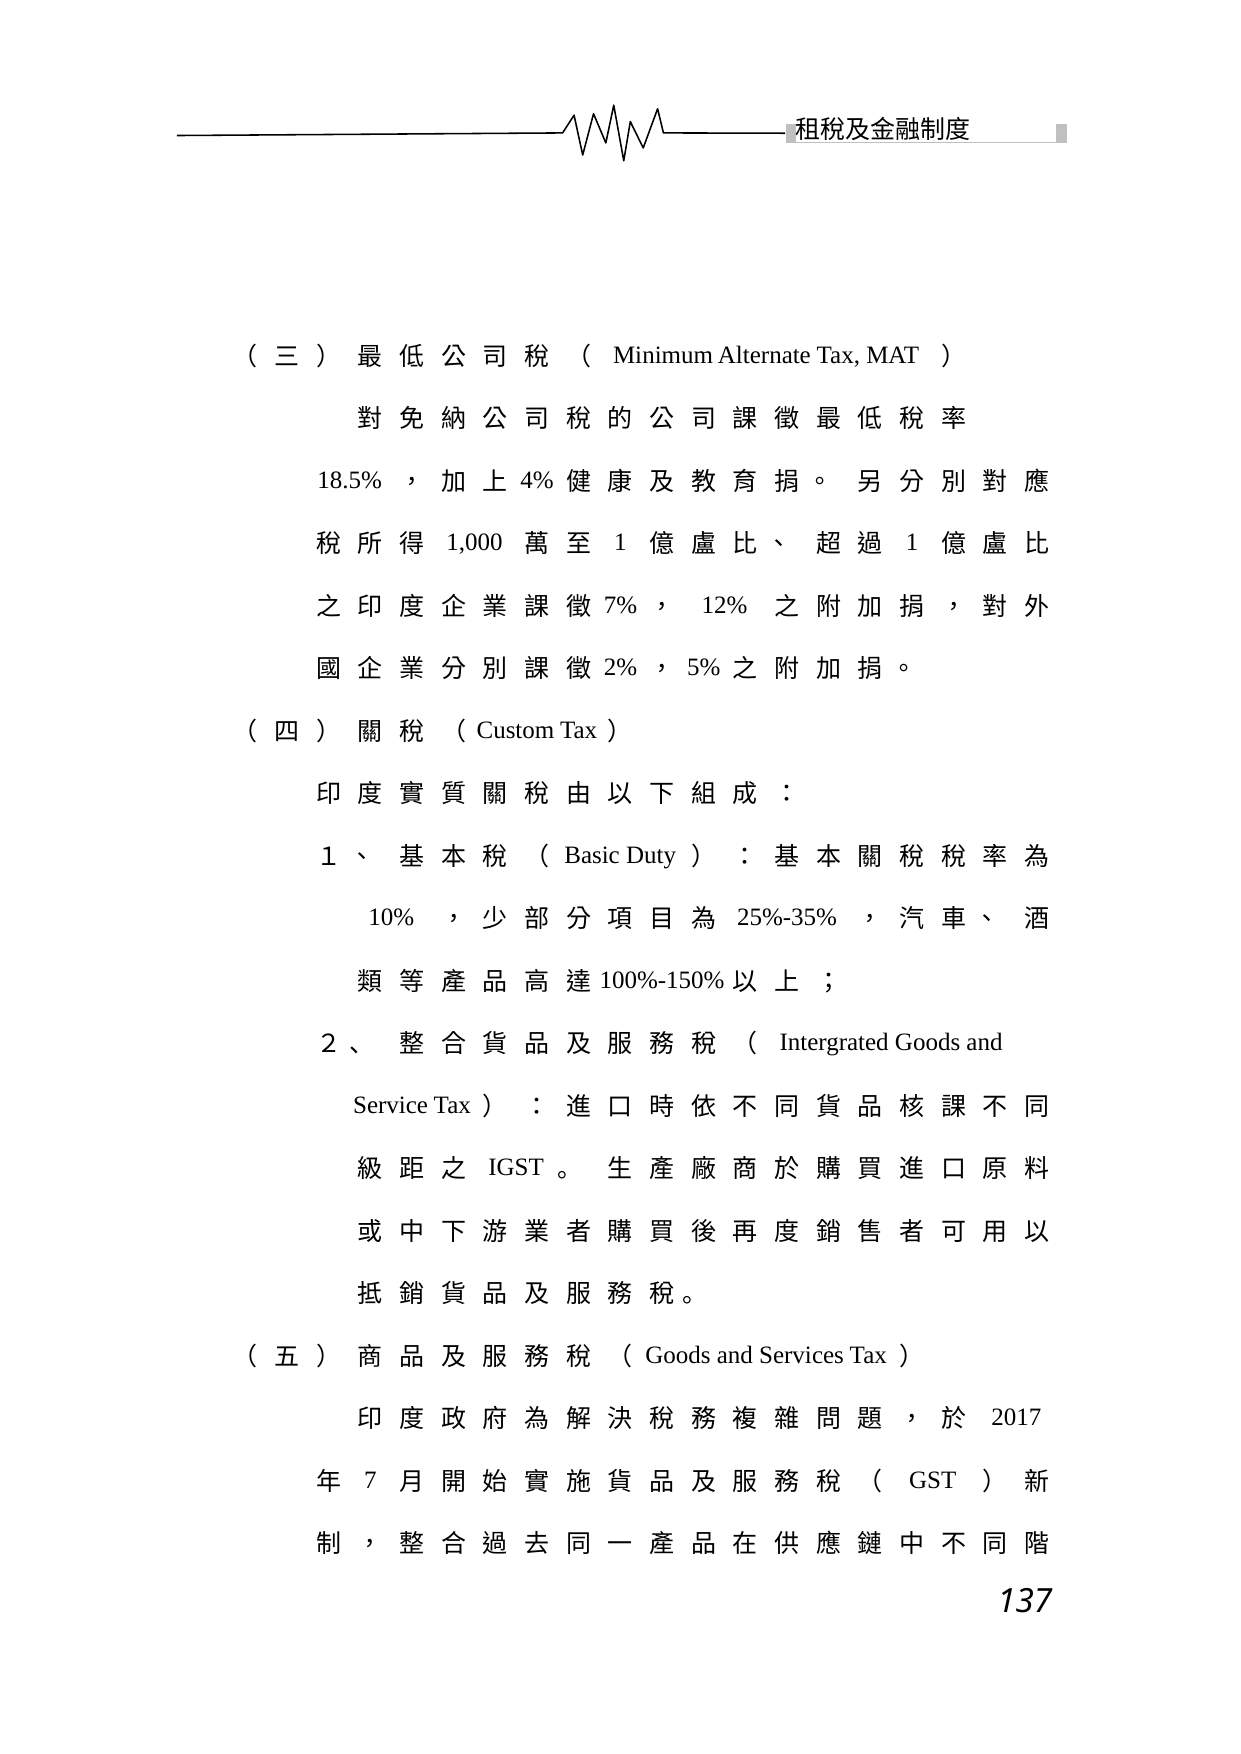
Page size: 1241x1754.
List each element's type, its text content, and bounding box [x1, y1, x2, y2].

text 對免納公司稅的公司課徵最低稅率18.5%，加上4%健康及教育捐。另分別對應稅所得1,000萬至1億盧比、超過1億盧比之印度企業課徵7%，12%之附加捐，對外國企業分別課徵2%，5%之附加捐。 [281, 375, 1058, 688]
text 印度政府為解決稅務複雜問題，於2017年7月開始實施貨品及服務稅（GST）新制，整合過去同一產品在供應鏈中不同階 [281, 1375, 1058, 1563]
text 印度實質關稅由以下組成： [281, 750, 1058, 813]
text ２、整合貨品及服務稅（Intergrated Goods and Service Tax）：進口時依不同貨品核課不同級距之IGST。生產廠商於購買進口原料或中下游業者購買後再度銷售者可用以抵銷貨品及服務稅。 [281, 1000, 1058, 1313]
text （四）關稅（Custom Tax） [207, 688, 1058, 750]
text （三）最低公司稅（Minimum Alternate Tax, MAT） [207, 313, 1058, 375]
text （五）商品及服務稅（Goods and Services Tax） [207, 1313, 1058, 1375]
text １、基本稅（Basic Duty）：基本關稅稅率為10%，少部分項目為25%-35%，汽車、酒類等產品高達100%-150%以上； [281, 813, 1058, 1000]
